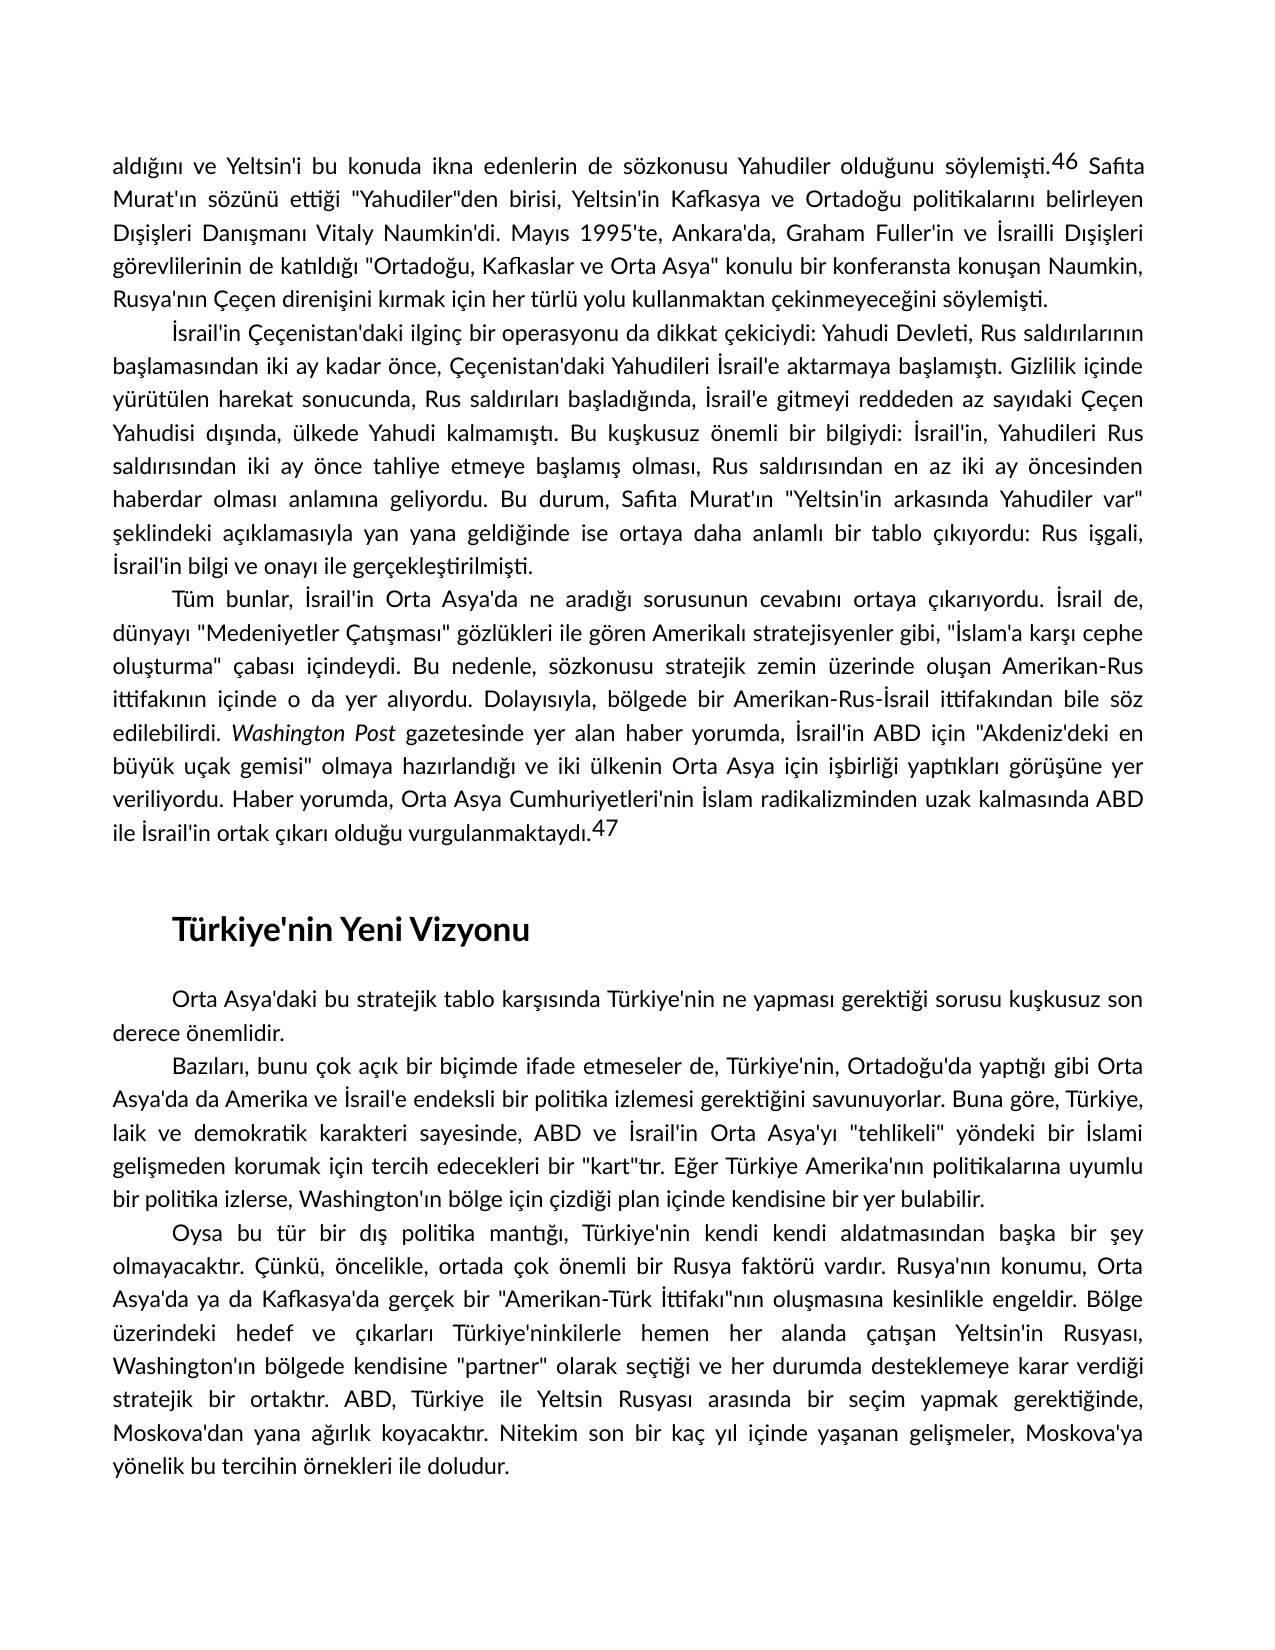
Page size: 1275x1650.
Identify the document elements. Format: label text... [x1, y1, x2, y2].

text Tüm bunlar, İsrail'in Orta Asya'da ne aradığı sorusunun cevabını ortaya çıkarıyordu. İsrail de, dünyayı "Medeniyetler Çatışması" gözlükleri ile gören Amerikalı stratejisyenler gibi, "İslam'a karşı cephe oluşturma" çabası içindeydi. Bu nedenle, sözkonusu stratejik zemin üzerinde oluşan Amerikan-Rus ittifakının içinde o da yer alıyordu. Dolayısıyla, bölgede bir Amerikan-Rus-İsrail ittifakından bile söz edilebilirdi. Washington Post gazetesinde yer alan haber yorumda, İsrail'in ABD için "Akdeniz'deki en büyük uçak gemisi" olmaya hazırlandığı ve iki ülkenin Orta Asya için işbirliği yaptıkları görüşüne yer veriliyordu. Haber yorumda, Orta Asya Cumhuriyetleri'nin İslam radikalizminden uzak kalmasında ABD ile İsrail'in ortak çıkarı olduğu vurgulanmaktaydı.47 [112, 581, 1145, 848]
text Orta Asya'daki bu stratejik tablo karşısında Türkiye'nin ne yapması gerektiği sorusu kuşkusuz son derece önemlidir. [112, 981, 1145, 1048]
text aldığını ve Yeltsin'i bu konuda ikna edenlerin de sözkonusu Yahudiler olduğunu söylemişti.46 Safita Murat'ın sözünü ettiği "Yahudiler"den birisi, Yeltsin'in Kafkasya ve Ortadoğu politikalarını belirleyen Dışişleri Danışmanı Vitaly Naumkin'di. Mayıs 1995'te, Ankara'da, Graham Fuller'in ve İsrailli Dışişleri görevlilerinin de katıldığı "Ortadoğu, Kafkaslar ve Orta Asya" konulu bir konferansta konuşan Naumkin, Rusya'nın Çeçen direnişini kırmak için her türlü yolu kullanmaktan çekinmeyeceğini söylemişti. [112, 148, 1145, 314]
text Bazıları, bunu çok açık bir biçimde ifade etmeseler de, Türkiye'nin, Ortadoğu'da yaptığı gibi Orta Asya'da da Amerika ve İsrail'e endeksli bir politika izlemesi gerektiğini savunuyorlar. Buna göre, Türkiye, laik ve demokratik karakteri sayesinde, ABD ve İsrail'in Orta Asya'yı "tehlikeli" yöndeki bir İslami gelişmeden korumak için tercih edecekleri bir "kart"tır. Eğer Türkiye Amerika'nın politikalarına uyumlu bir politika izlerse, Washington'ın bölge için çizdiği plan içinde kendisine bir yer bulabilir. [112, 1048, 1145, 1214]
text İsrail'in Çeçenistan'daki ilginç bir operasyonu da dikkat çekiciydi: Yahudi Devleti, Rus saldırılarının başlamasından iki ay kadar önce, Çeçenistan'daki Yahudileri İsrail'e aktarmaya başlamıştı. Gizlilik içinde yürütülen harekat sonucunda, Rus saldırıları başladığında, İsrail'e gitmeyi reddeden az sayıdaki Çeçen Yahudisi dışında, ülkede Yahudi kalmamıştı. Bu kuşkusuz önemli bir bilgiydi: İsrail'in, Yahudileri Rus saldırısından iki ay önce tahliye etmeye başlamış olması, Rus saldırısından en az iki ay öncesinden haberdar olması anlamına geliyordu. Bu durum, Safita Murat'ın "Yeltsin'in arkasında Yahudiler var" şeklindeki açıklamasıyla yan yana geldiğinde ise ortaya daha anlamlı bir tablo çıkıyordu: Rus işgali, İsrail'in bilgi ve onayı ile gerçekleştirilmişti. [112, 314, 1145, 581]
text Oysa bu tür bir dış politika mantığı, Türkiye'nin kendi kendi aldatmasından başka bir şey olmayacaktır. Çünkü, öncelikle, ortada çok önemli bir Rusya faktörü vardır. Rusya'nın konumu, Orta Asya'da ya da Kafkasya'da gerçek bir "Amerikan-Türk İttifakı"nın oluşmasına kesinlikle engeldir. Bölge üzerindeki hedef ve çıkarları Türkiye'ninkilerle hemen her alanda çatışan Yeltsin'in Rusyası, Washington'ın bölgede kendisine "partner" olarak seçtiği ve her durumda desteklemeye karar verdiği stratejik bir ortaktır. ABD, Türkiye ile Yeltsin Rusyası arasında bir seçim yapmak gerektiğinde, Moskova'dan yana ağırlık koyacaktır. Nitekim son bir kaç yıl içinde yaşanan gelişmeler, Moskova'ya yönelik bu tercihin örnekleri ile doludur. [112, 1214, 1145, 1481]
subtitle Türkiye'nin Yeni Vizyonu [112, 914, 1145, 948]
